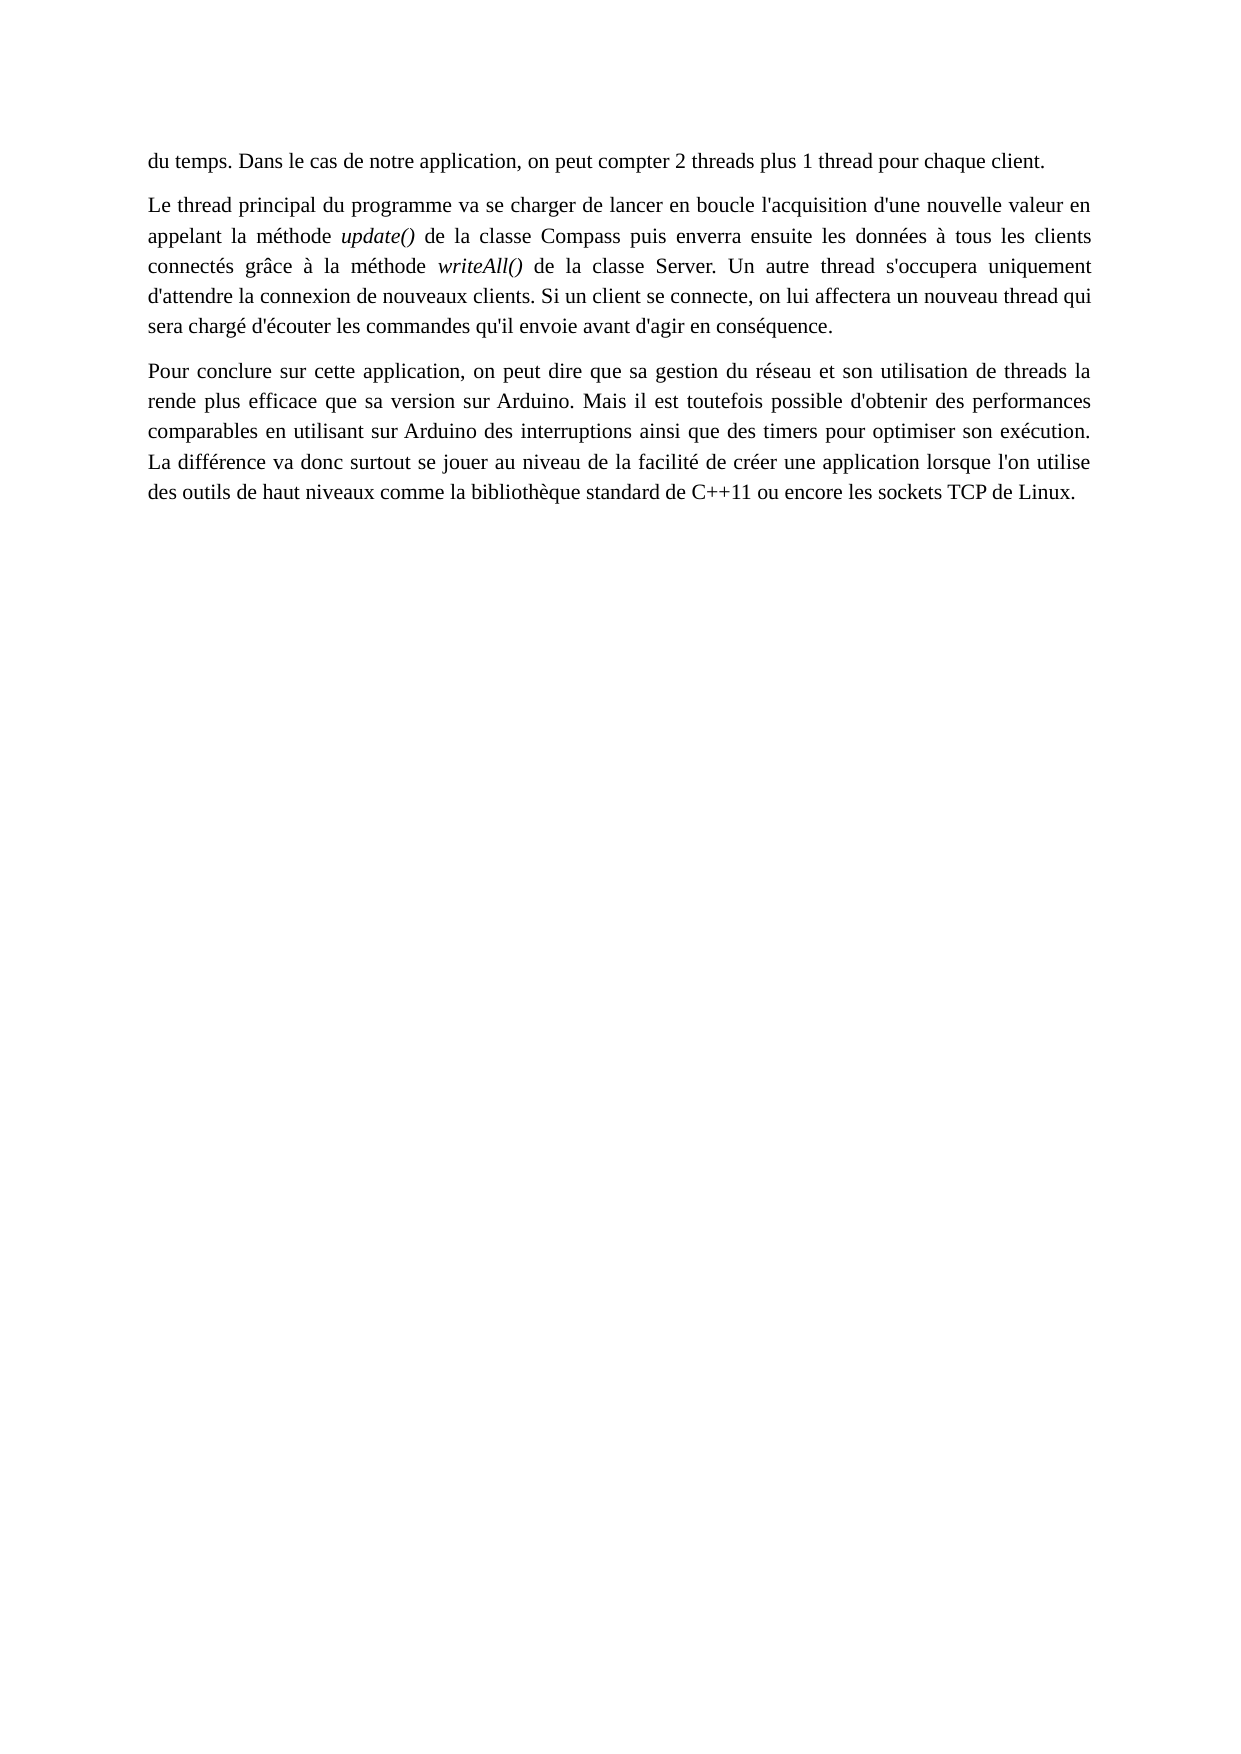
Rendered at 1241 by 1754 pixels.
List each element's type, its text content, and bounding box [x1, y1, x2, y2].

text Pour conclure sur cette application, on peut dire que sa gestion du réseau et son utilisation de threads la rende plus efficace que sa version sur Arduino. Mais il est toutefois possible d'obtenir des performances comparables en utilisant sur Arduino des interruptions ainsi que des timers pour optimiser son exécution. La différence va donc surtout se jouer au niveau de la facilité de créer une application lorsque l'on utilise des outils de haut niveaux comme la bibliothèque standard de C++11 ou encore les sockets TCP de Linux. [148, 358, 1093, 504]
text Le thread principal du programme va se charger de lancer en boucle l'acquisition d'une nouvelle valeur en appelant la méthode update() de la classe Compass puis enverra ensuite les données à tous les clients connectés grâce à la méthode writeAll() de la classe Server. Un autre thread s'occupera uniquement d'attendre la connexion de nouveaux clients. Si un client se connecte, on lui affectera un nouveau thread qui sera chargé d'écouter les commandes qu'il envoie avant d'agir en conséquence. [148, 192, 1093, 338]
text du temps. Dans le cas de notre application, on peut compter 2 threads plus 1 thread pour chaque client. [148, 148, 1093, 173]
